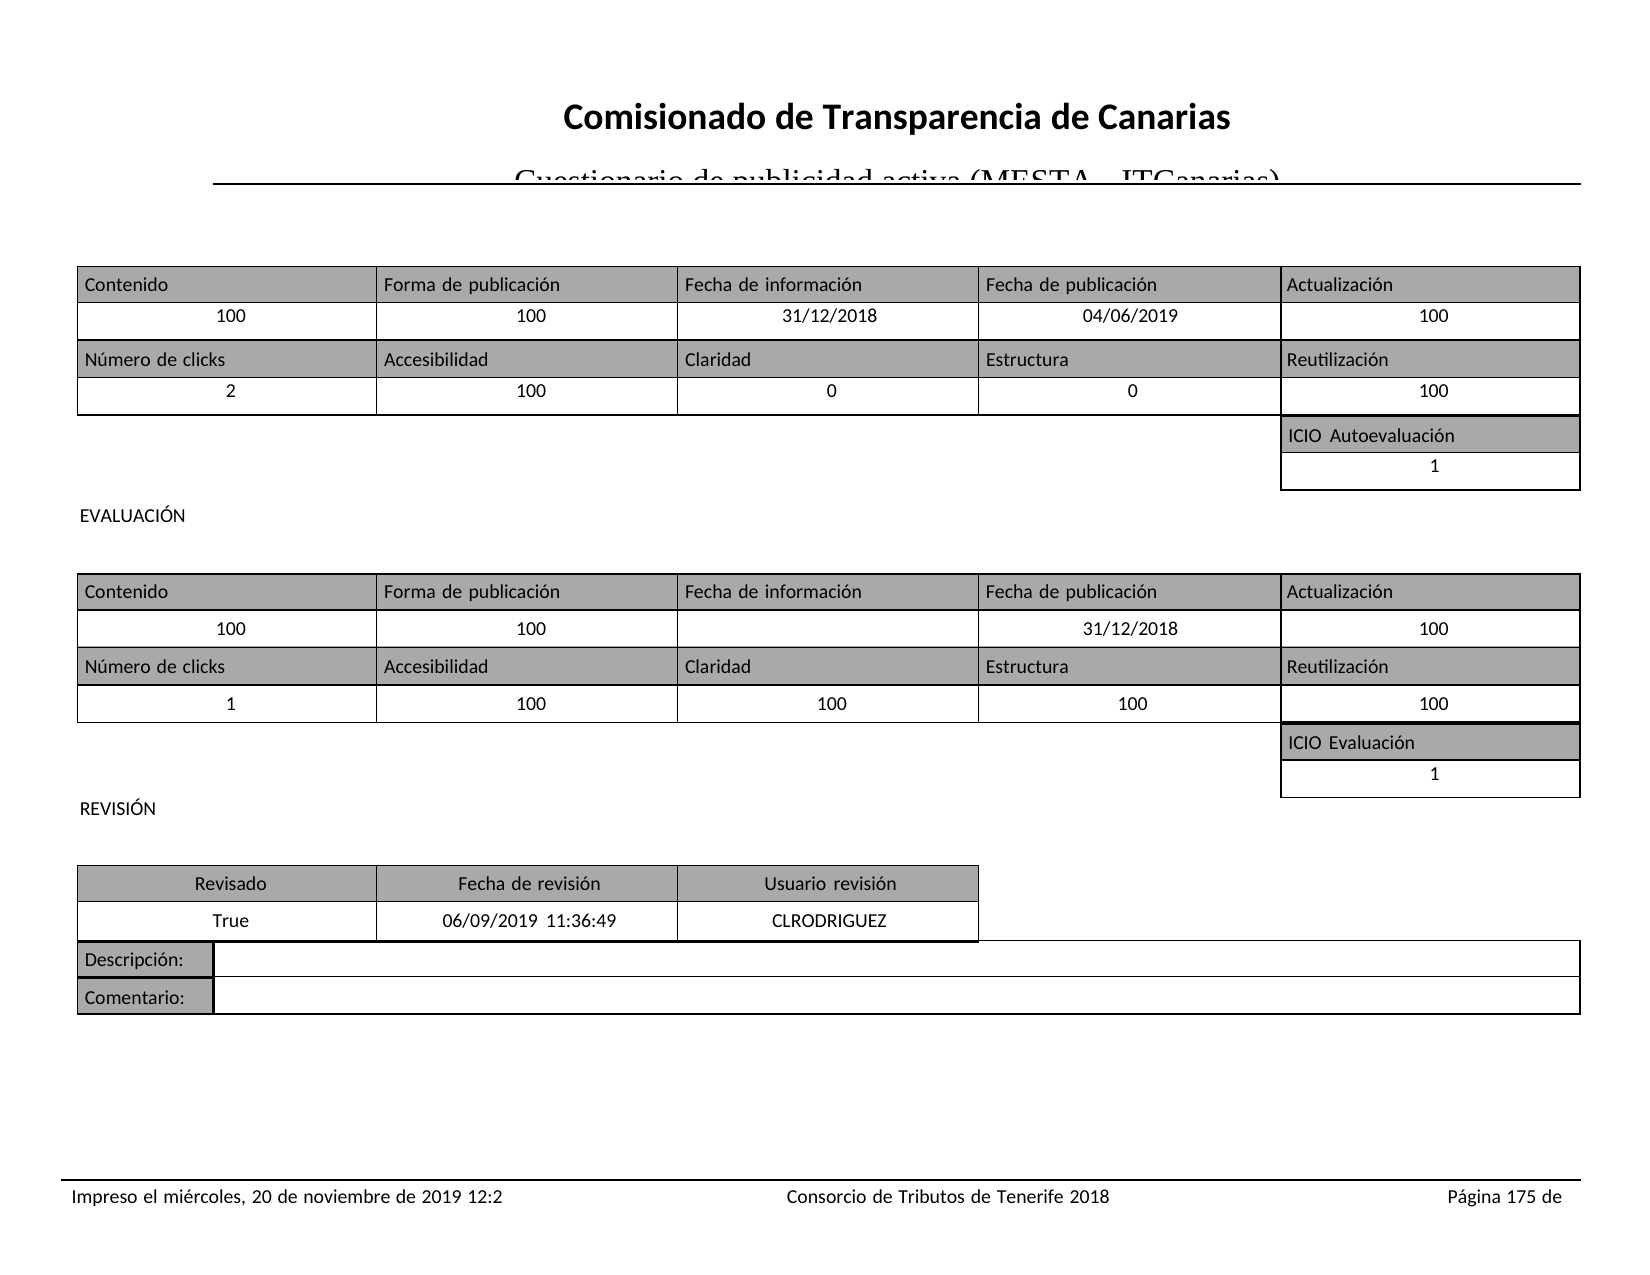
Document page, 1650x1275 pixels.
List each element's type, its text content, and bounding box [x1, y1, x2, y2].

table_header Contenido [78, 267, 376, 302]
table_cell 1 [1282, 761, 1579, 796]
table_cell [215, 977, 1579, 1013]
table_header Revisado [78, 866, 376, 901]
table_cell [77, 416, 1280, 489]
table_cell Comentario: [78, 979, 212, 1013]
table_cell 31/12/2018 [678, 303, 978, 339]
table_cell Accesibilidad [377, 648, 677, 684]
table_header Fecha de publicación [979, 575, 1280, 609]
table_cell 100 [1282, 378, 1579, 414]
table_cell 2 [78, 378, 376, 414]
table_cell Número de clicks [78, 341, 376, 377]
table_cell 100 [78, 303, 376, 339]
table_cell ICIO Evaluación [1282, 725, 1579, 759]
table_cell [215, 941, 1579, 976]
table_header Forma de publicación [377, 575, 677, 609]
table_cell 31/12/2018 [979, 611, 1280, 646]
table_cell Claridad [678, 648, 978, 684]
table_header Actualización [1282, 267, 1579, 302]
table_cell Accesibilidad [377, 341, 677, 377]
table_cell 100 [377, 686, 677, 721]
table_cell Reutilización [1282, 341, 1579, 377]
table_cell 100 [979, 686, 1280, 721]
text EVALUACIÓN [79, 503, 1594, 528]
table_cell CLRODRIGUEZ [678, 902, 978, 940]
table_cell 100 [377, 611, 677, 646]
table_header Fecha de información [678, 267, 978, 302]
text REVISIÓN [79, 798, 1594, 819]
table_cell ICIO Autoevaluación [1282, 417, 1579, 452]
table_cell 04/06/2019 [979, 303, 1280, 339]
table_cell Reutilización [1282, 648, 1579, 684]
table_header Actualización [1282, 575, 1579, 609]
table_cell 100 [678, 686, 978, 721]
table_cell Estructura [979, 648, 1280, 684]
table_header Usuario revisión [678, 866, 978, 901]
table_cell 100 [78, 611, 376, 646]
table_cell True [78, 902, 376, 940]
table_cell Descripción: [78, 943, 212, 976]
table_cell Número de clicks [78, 648, 376, 684]
table_cell 100 [377, 378, 677, 414]
table_cell 06/09/2019 11:36:49 [377, 902, 677, 940]
table_cell [678, 611, 978, 646]
table_cell 1 [1282, 453, 1579, 489]
table_cell 100 [1282, 686, 1579, 721]
table_cell 100 [1282, 611, 1579, 646]
table_cell [77, 723, 1280, 796]
table_header Fecha de revisión [377, 866, 677, 901]
table_header [979, 865, 1580, 940]
table_cell 1 [78, 686, 376, 721]
table_cell 0 [979, 378, 1280, 414]
table_cell 100 [377, 303, 677, 339]
table_cell Claridad [678, 341, 978, 377]
table_cell Estructura [979, 341, 1280, 377]
table_header Forma de publicación [377, 267, 677, 302]
table_header Fecha de información [678, 575, 978, 609]
table_header Contenido [78, 575, 376, 609]
table_cell 100 [1282, 303, 1579, 339]
table_header Fecha de publicación [979, 267, 1280, 302]
table_cell 0 [678, 378, 978, 414]
